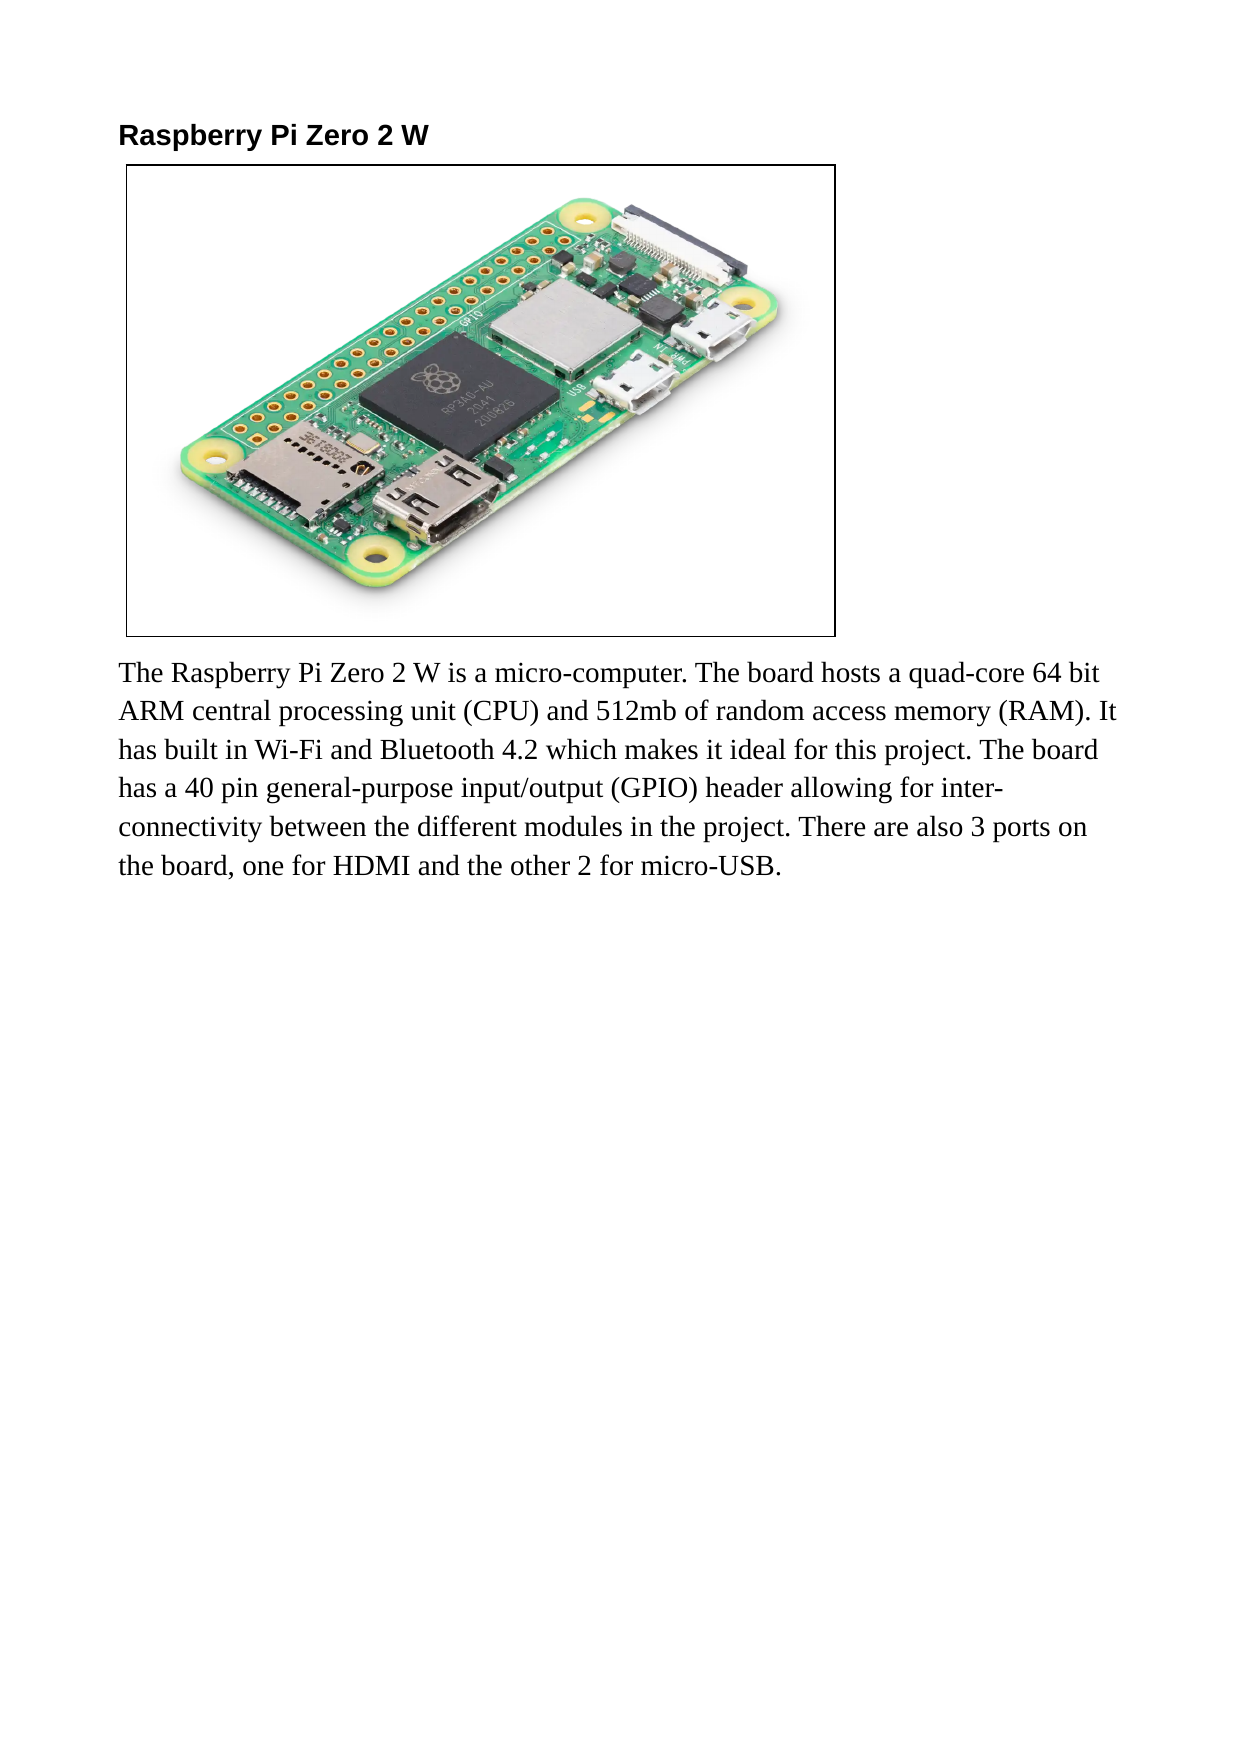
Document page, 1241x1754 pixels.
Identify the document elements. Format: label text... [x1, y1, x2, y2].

picture [130, 168, 832, 633]
subtitle Raspberry Pi Zero 2 W [118, 118, 1122, 152]
text The Raspberry Pi Zero 2 W is a micro-computer. The board hosts a quad-core 64 bit ARM central processing unit (CPU) and 512mb of random access memory (RAM). It has built in Wi-Fi and Bluetooth 4.2 which makes it ideal for this project. The board has a 40 pin general-purpose input/output (GPIO) header allowing for inter-connectivity between the different modules in the project. There are also 3 ports on the board, one for HDMI and the other 2 for micro-USB. [118, 633, 1122, 881]
